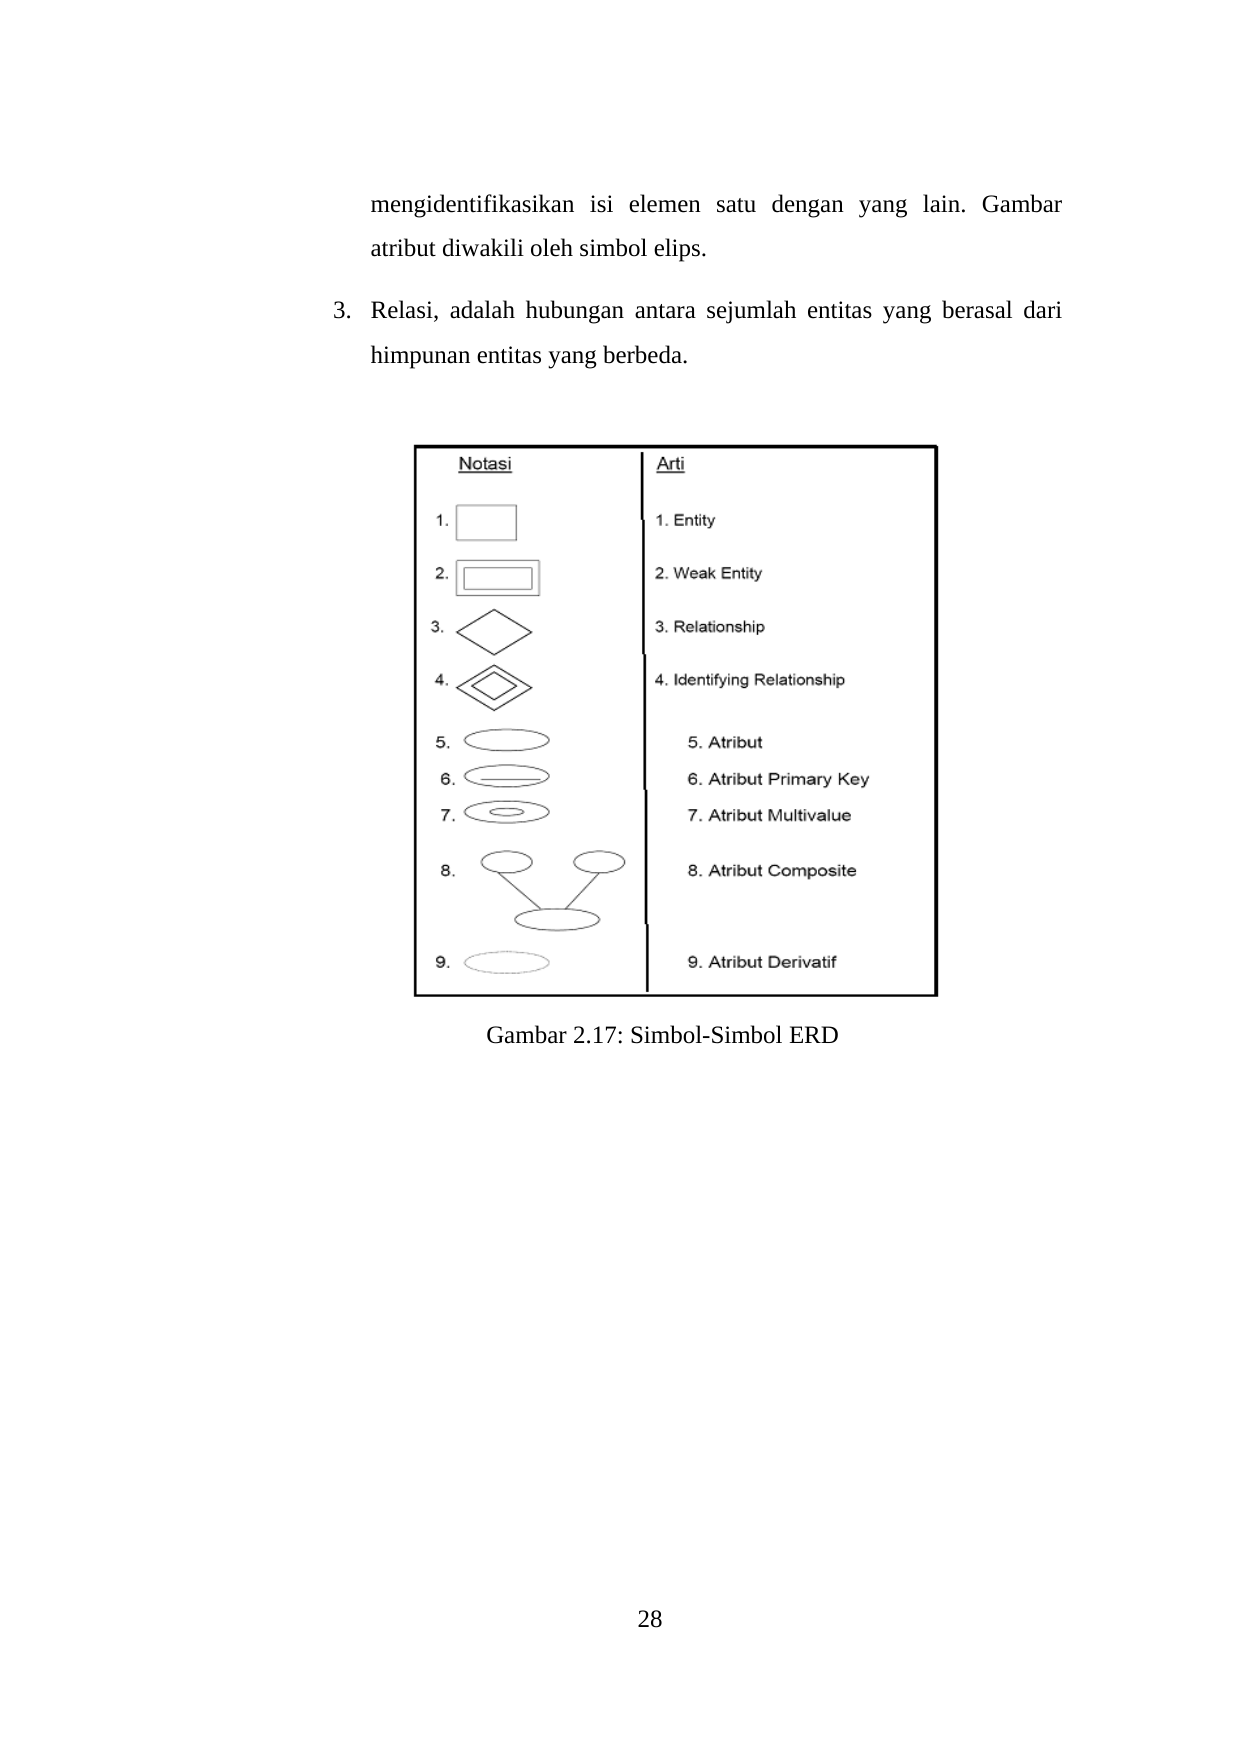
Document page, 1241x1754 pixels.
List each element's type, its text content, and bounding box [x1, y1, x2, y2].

picture [375, 411, 950, 1009]
list Relasi, adalah hubungan antara sejumlah entitas yang berasal dari himpunan entitas yang berbeda. [333, 283, 1063, 372]
text Gambar 2.17: Simbol-Simbol ERD [375, 1009, 950, 1053]
list mengidentifikasikan isi elemen satu dengan yang lain. Gambar atribut diwakili oleh simbol elips. [333, 177, 1063, 266]
